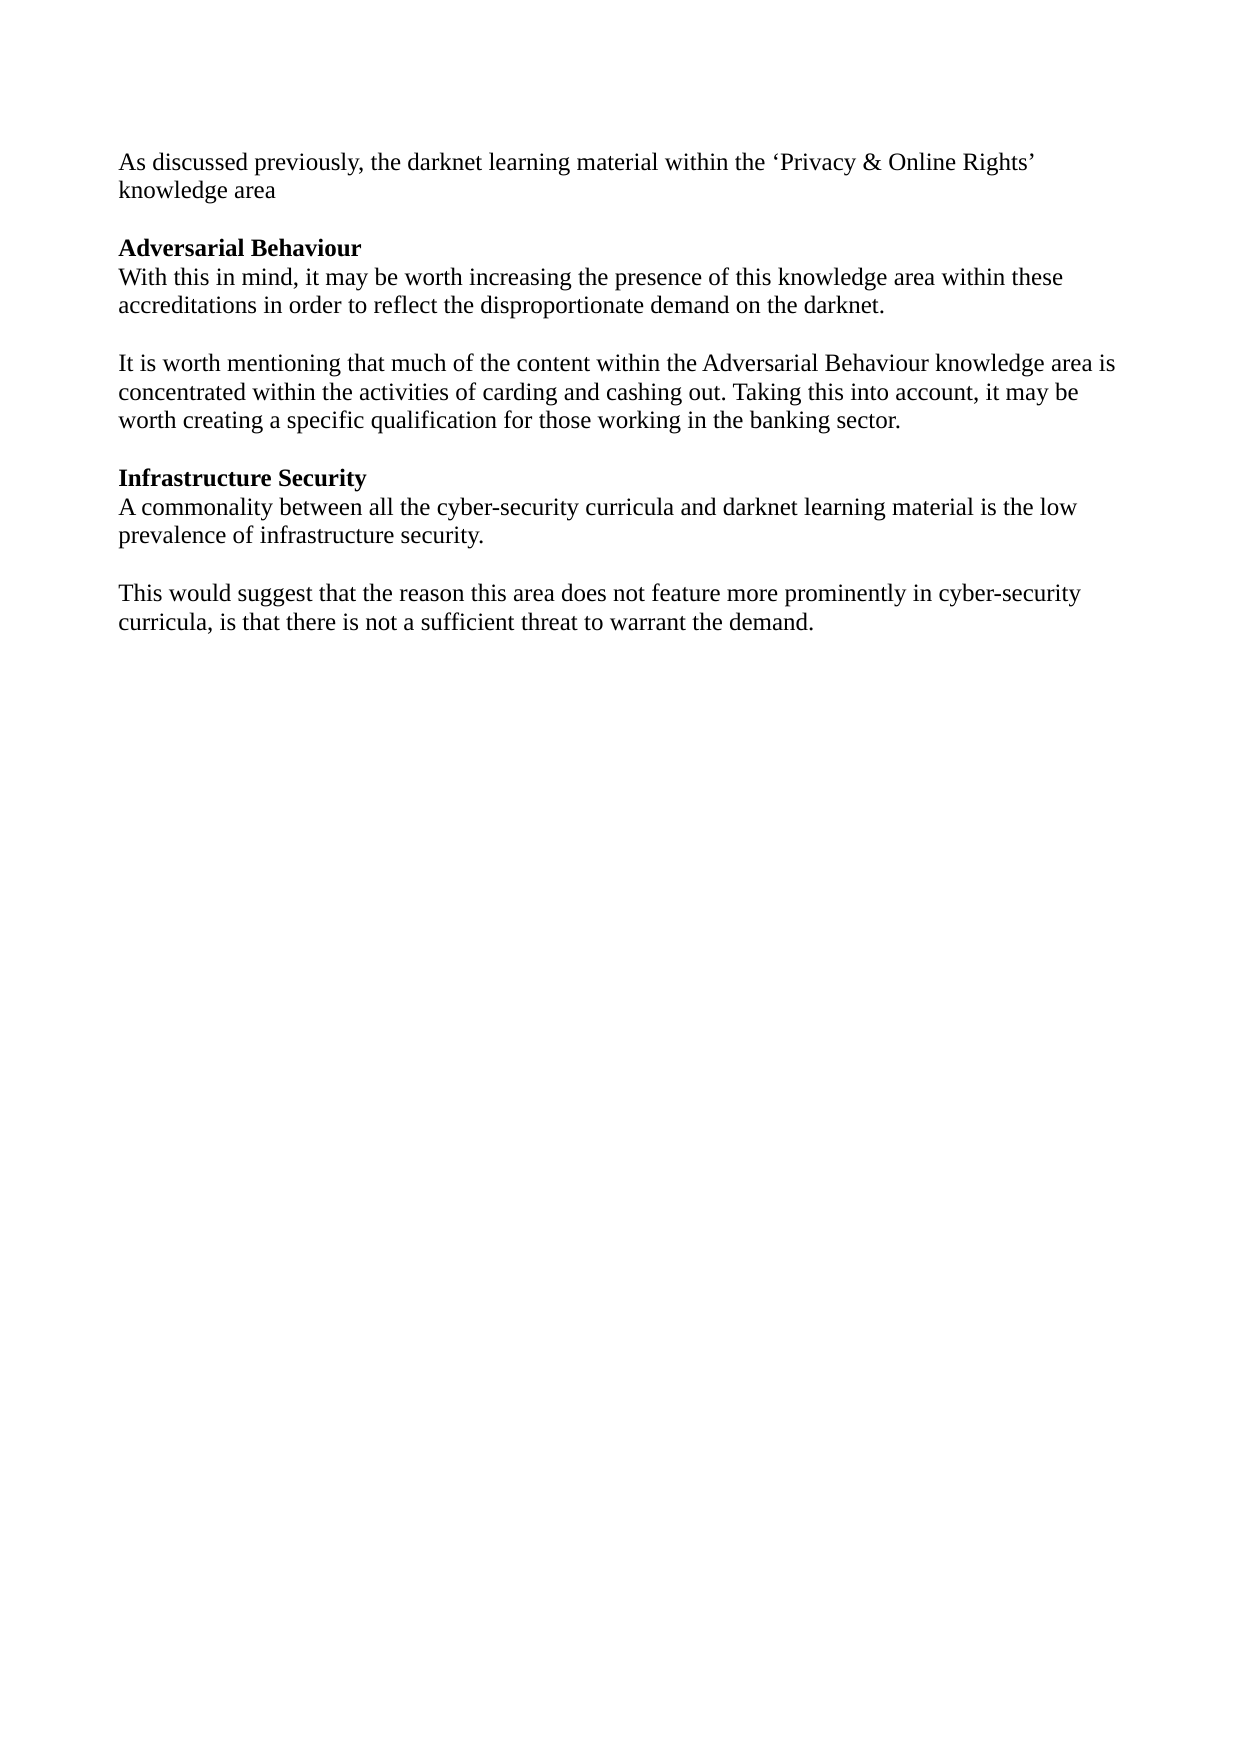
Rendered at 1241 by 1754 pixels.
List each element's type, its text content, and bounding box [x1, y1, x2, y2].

text As discussed previously, the darknet learning material within the ‘Privacy & Online Rights’ knowledge area [118, 118, 1122, 204]
text This would suggest that the reason this area does not feature more prominently in cyber-security curricula, is that there is not a sufficient threat to warrant the demand. [118, 578, 1122, 636]
text With this in mind, it may be worth increasing the presence of this knowledge area within these accreditations in order to reflect the disproportionate demand on the darknet. [118, 262, 1122, 319]
text A commonality between all the cyber-security curricula and darknet learning material is the low prevalence of infrastructure security. [118, 492, 1122, 549]
text Adversarial Behaviour [118, 233, 1122, 262]
text It is worth mentioning that much of the content within the Adversarial Behaviour knowledge area is concentrated within the activities of carding and cashing out. Taking this into account, it may be worth creating a specific qualification for those working in the banking sector. [118, 348, 1122, 434]
text Infrastructure Security [118, 463, 1122, 492]
